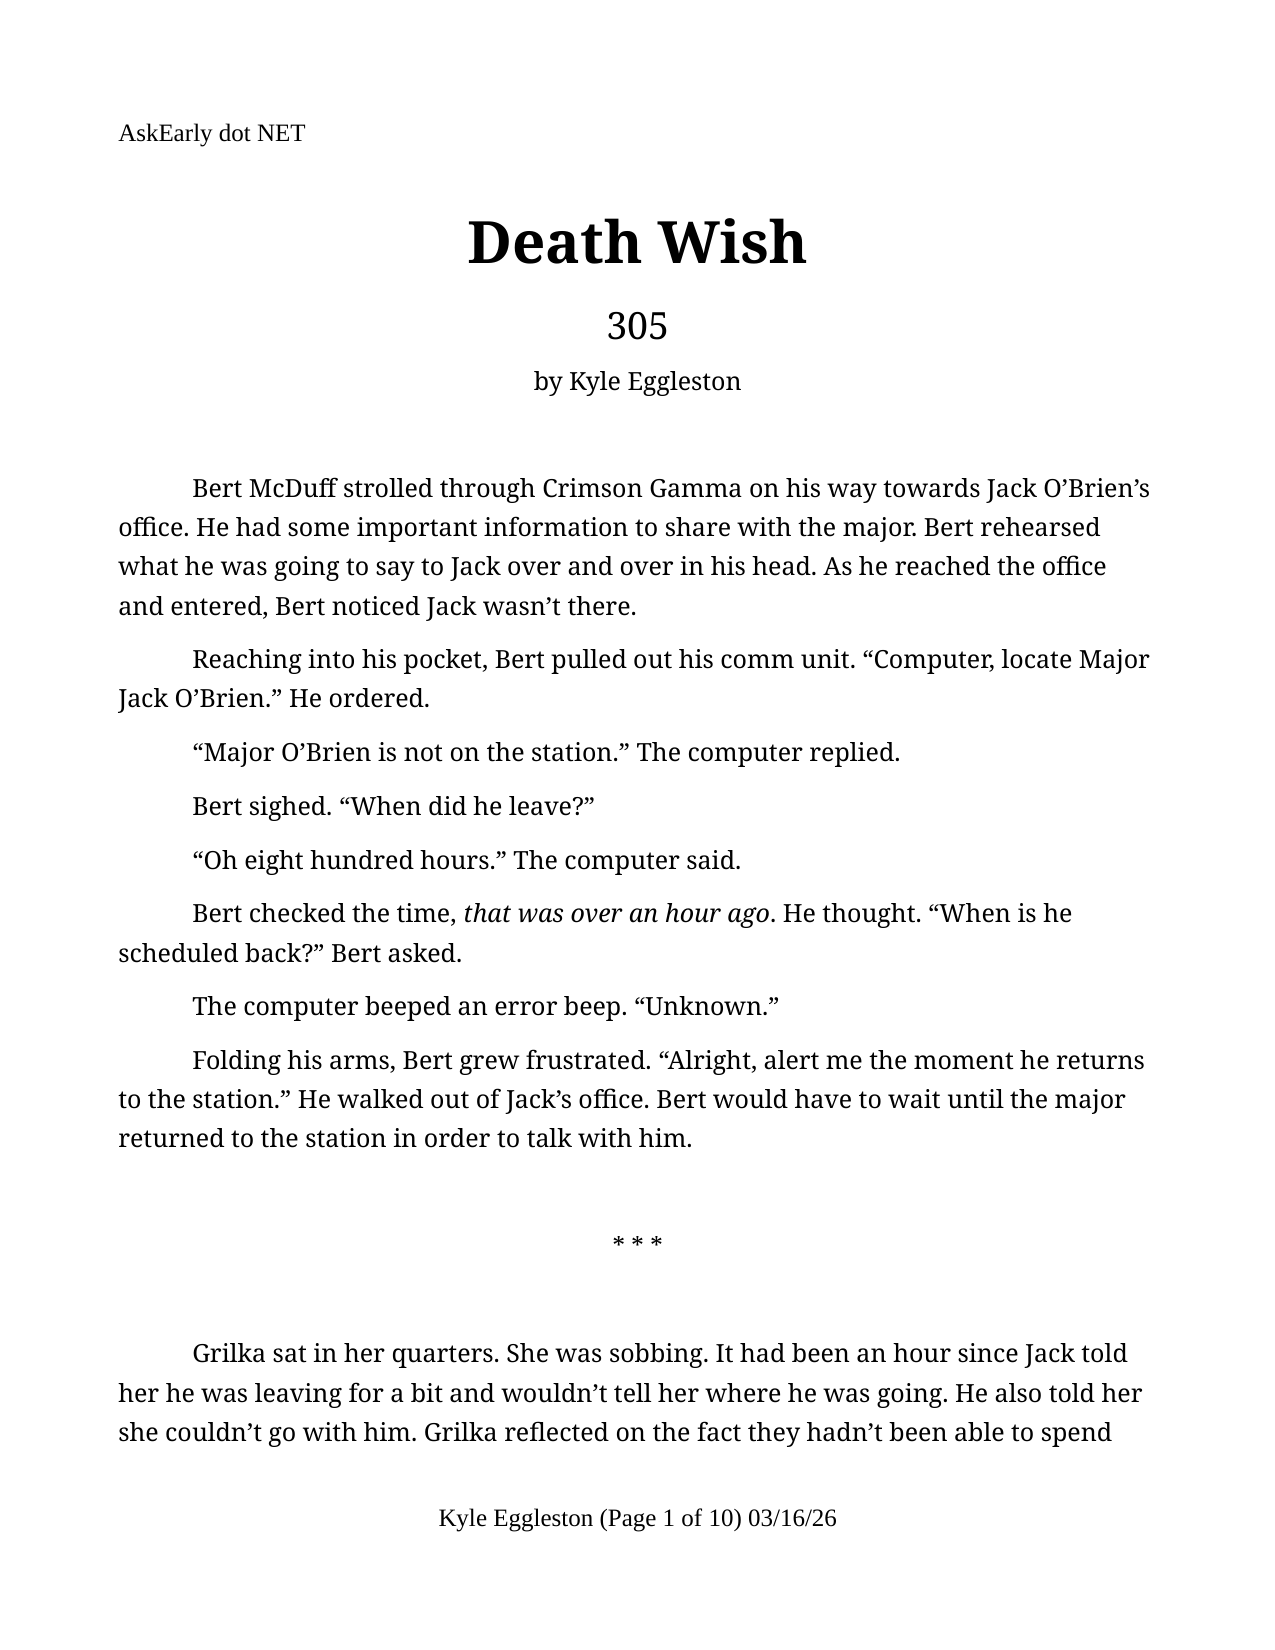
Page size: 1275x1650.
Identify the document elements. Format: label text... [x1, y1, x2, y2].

text * * * [118, 1228, 1157, 1263]
text Bert checked the time, that was over an hour ago. He thought. “When is he scheduled back?” Bert asked. [118, 896, 1157, 969]
text “Oh eight hundred hours.” The computer said. [118, 842, 1157, 876]
text “Major O’Brien is not on the station.” The computer replied. [118, 735, 1157, 769]
title Death Wish [118, 201, 1157, 281]
text Grilka sat in her quarters. She was sobbing. It had been an hour since Jack told her he was leaving for a bit and wouldn’t tell her where he was going. He also told her she couldn’t go with him. Grilka reflected on the fact they hadn’t been able to spend [118, 1336, 1157, 1448]
subtitle 305 [118, 299, 1157, 351]
text Folding his arms, Bert grew frustrated. “Alright, alert me the moment he returns to the station.” He walked out of Jack’s office. Bert would have to wait until the major returned to the station in order to talk with him. [118, 1043, 1157, 1155]
text The computer beeped an error beep. “Unknown.” [118, 989, 1157, 1023]
text Bert sighed. “When did he leave?” [118, 788, 1157, 823]
text by Kyle Eggleston [118, 363, 1157, 397]
text Bert McDuff strolled through Crimson Gamma on his way towards Jack O’Brien’s office. He had some important information to share with the major. Bert rehearsed what he was going to say to Jack over and over in his head. As he reached the office and entered, Bert noticed Jack wasn’t there. [118, 471, 1157, 622]
text Reaching into his pocket, Bert pulled out his comm unit. “Computer, locate Major Jack O’Brien.” He ordered. [118, 642, 1157, 715]
